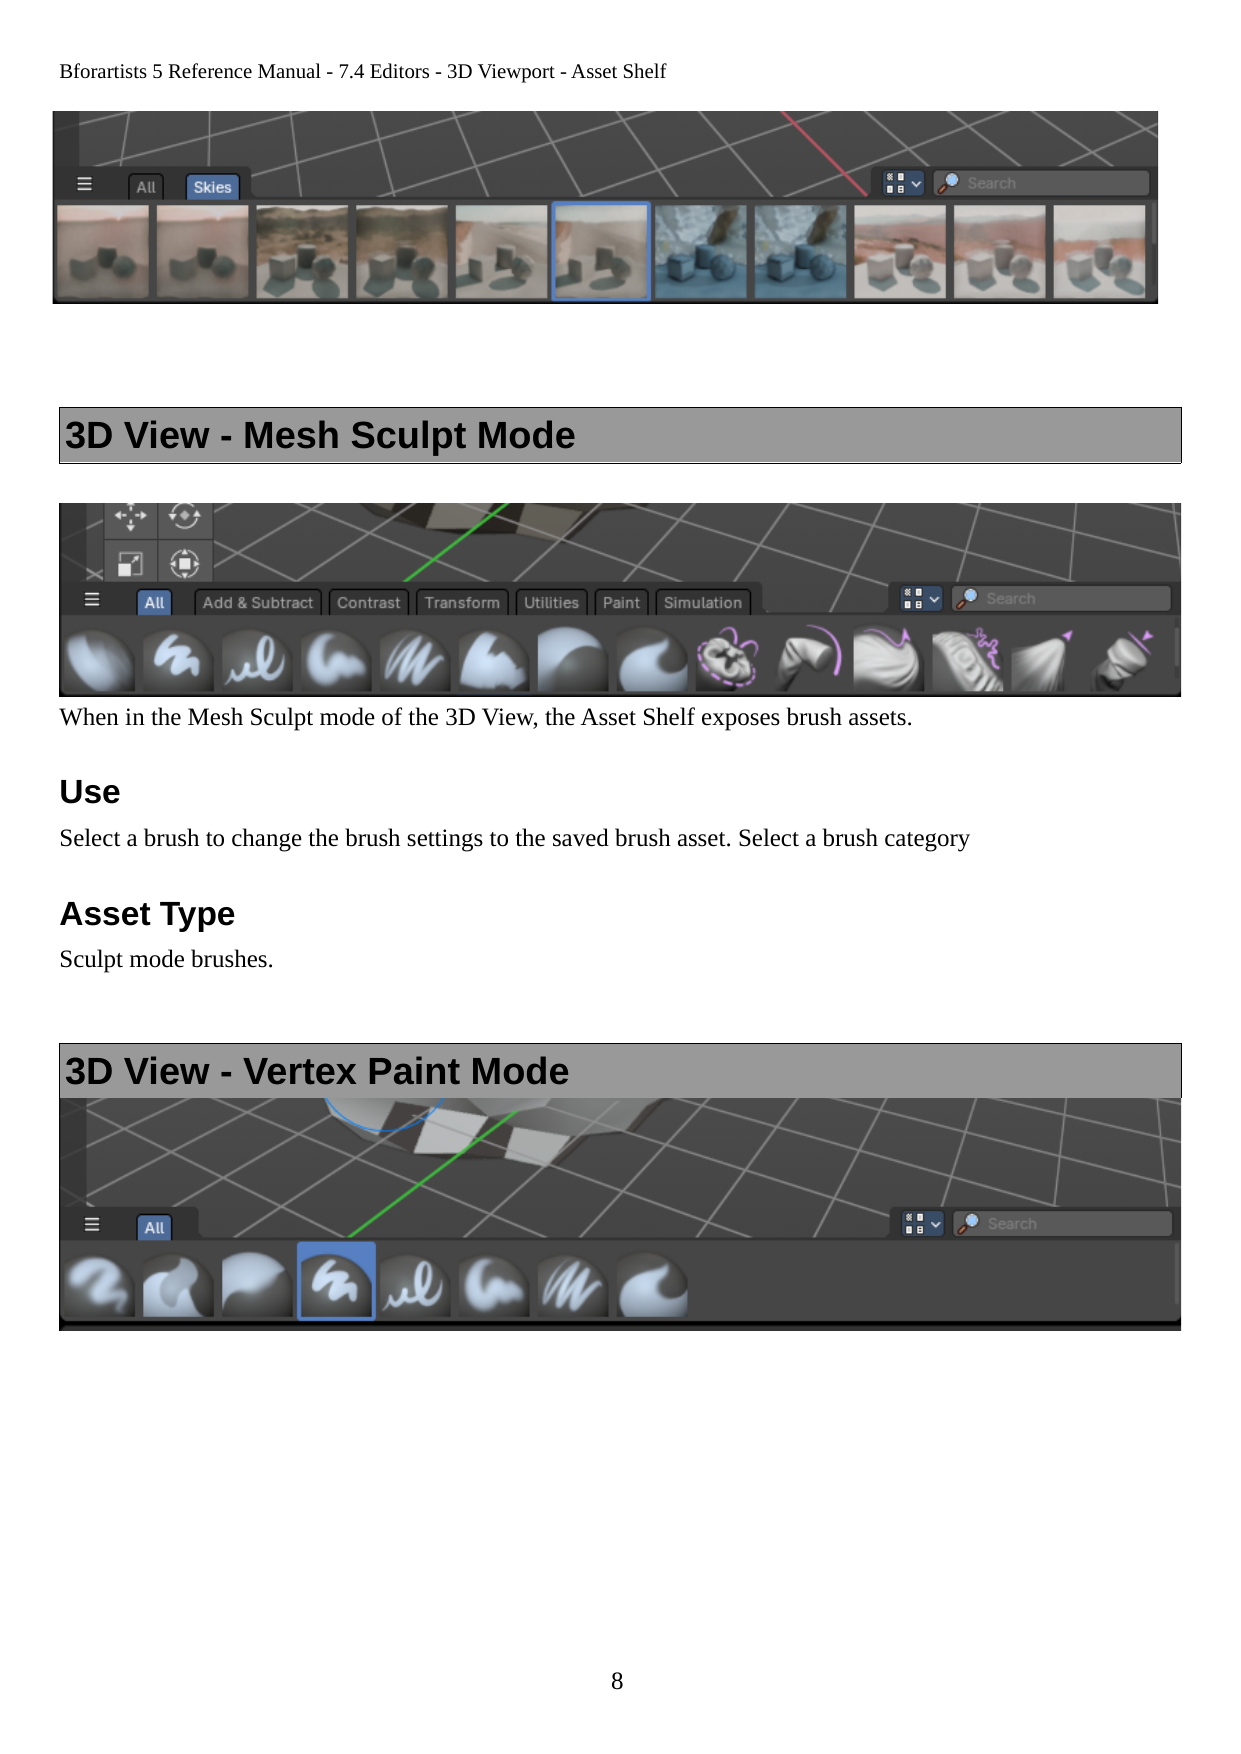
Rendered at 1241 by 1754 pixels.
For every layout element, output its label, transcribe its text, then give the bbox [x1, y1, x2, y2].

table_header 3D View - Vertex Paint Mode [60, 1044, 1181, 1098]
text When in the Mesh Sculpt mode of the 3D View, the Asset Shelf exposes brush assets. [59, 697, 1181, 731]
picture [59, 503, 1182, 697]
picture [52, 111, 1159, 304]
table_header 3D View - Mesh Sculpt Mode [60, 408, 1181, 462]
picture [59, 1098, 1182, 1331]
subtitle Use [59, 772, 1181, 811]
subtitle Asset Type [59, 893, 1181, 932]
text Select a brush to change the brush settings to the saved brush asset. Select a brush category [59, 823, 1181, 852]
text Sculpt mode brushes. [59, 944, 1181, 973]
